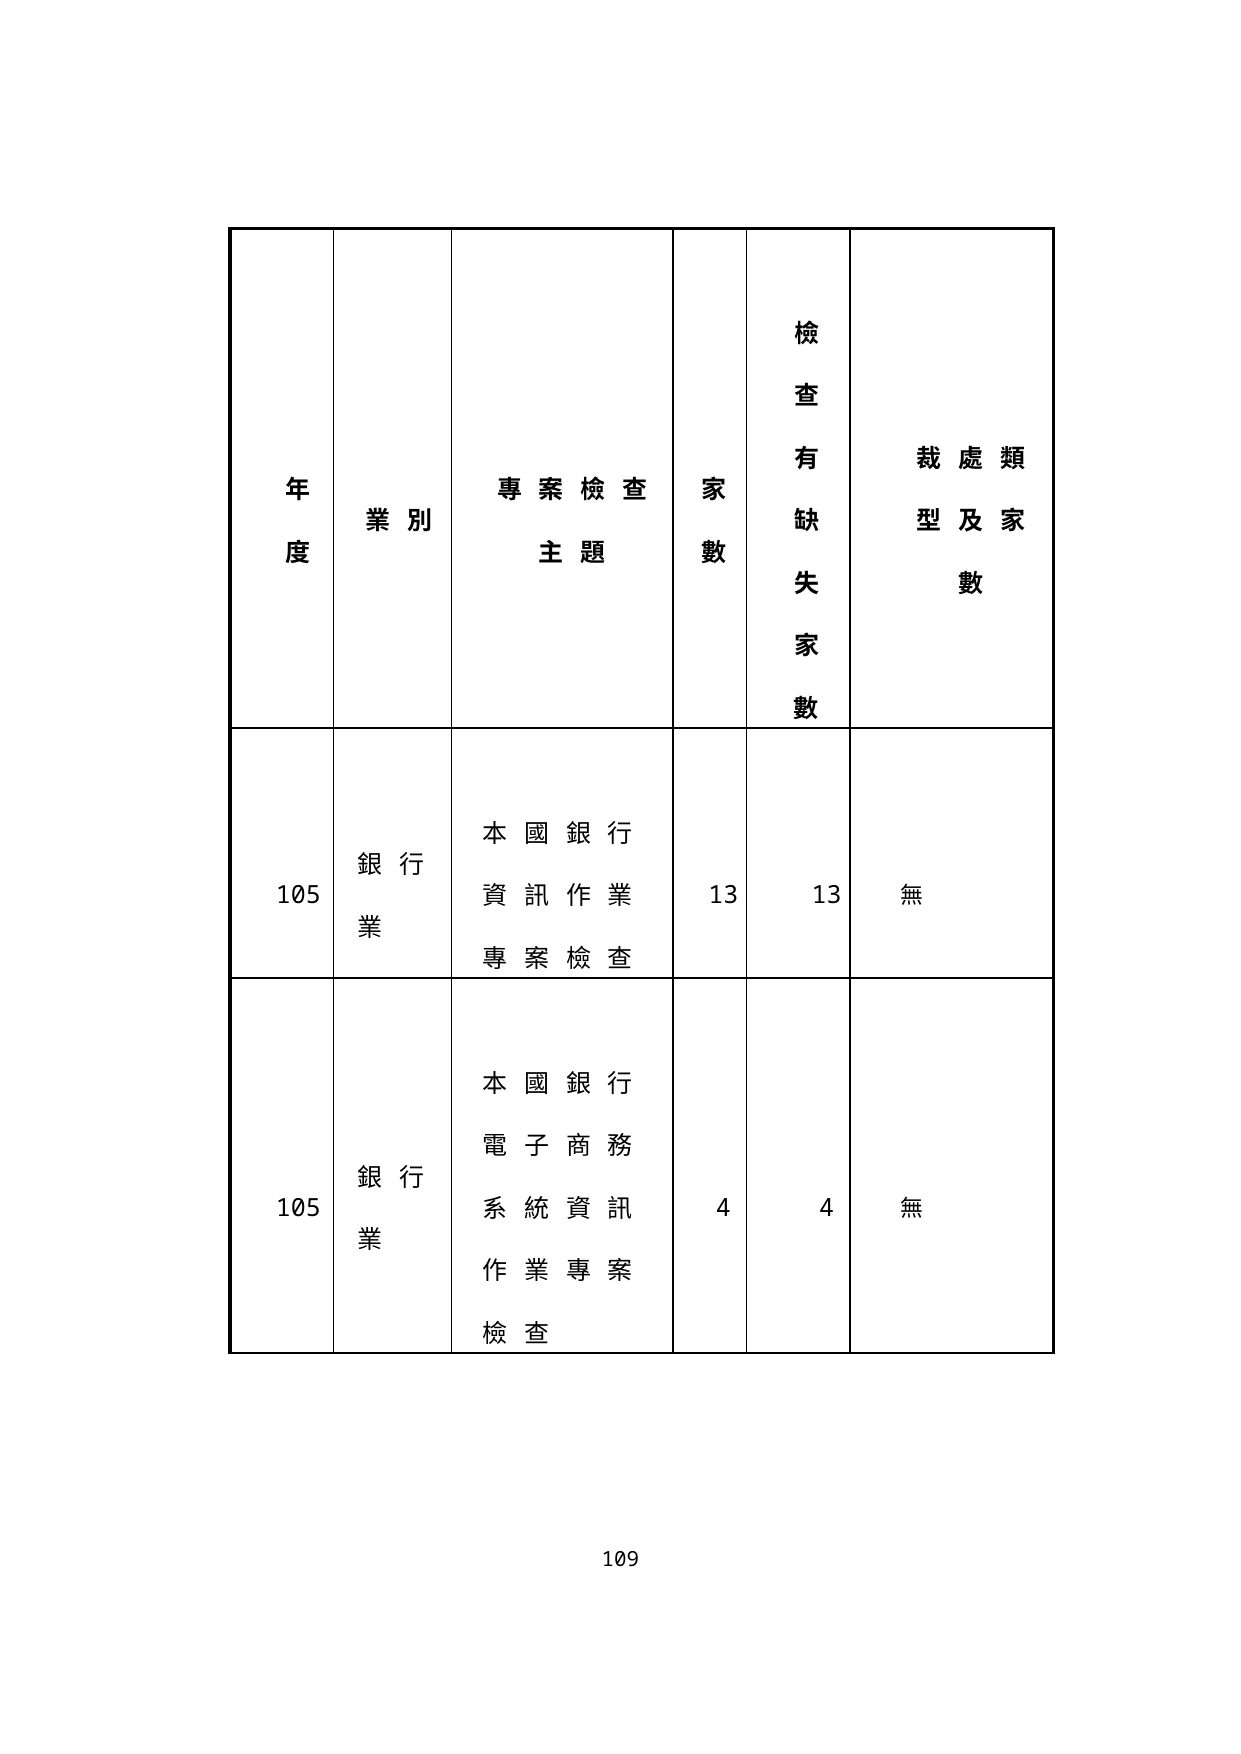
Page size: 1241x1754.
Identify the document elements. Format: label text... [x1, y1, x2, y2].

table_header 裁處類型及家數 [851, 230, 1052, 727]
table_cell 13 [747, 729, 849, 977]
table_header 家數 [674, 230, 746, 727]
table_cell 4 [674, 979, 746, 1352]
table_cell 本國銀行電子商務系統資訊作業專案檢查 [452, 979, 672, 1352]
table_header 業別 [334, 230, 451, 727]
table_cell 銀行業 [334, 729, 451, 977]
table_header 專案檢查主題 [452, 230, 672, 727]
table_cell 銀行業 [334, 979, 451, 1352]
table_cell 4 [747, 979, 849, 1352]
table_cell 本國銀行資訊作業專案檢查 [452, 729, 672, 977]
table_cell 無 [851, 729, 1052, 977]
table_header 年度 [232, 230, 333, 727]
table_header 檢查有缺失家數 [747, 230, 849, 727]
table_cell 105 [232, 979, 333, 1352]
table_cell 13 [674, 729, 746, 977]
table_cell 無 [851, 979, 1052, 1352]
table_cell 105 [232, 729, 333, 977]
